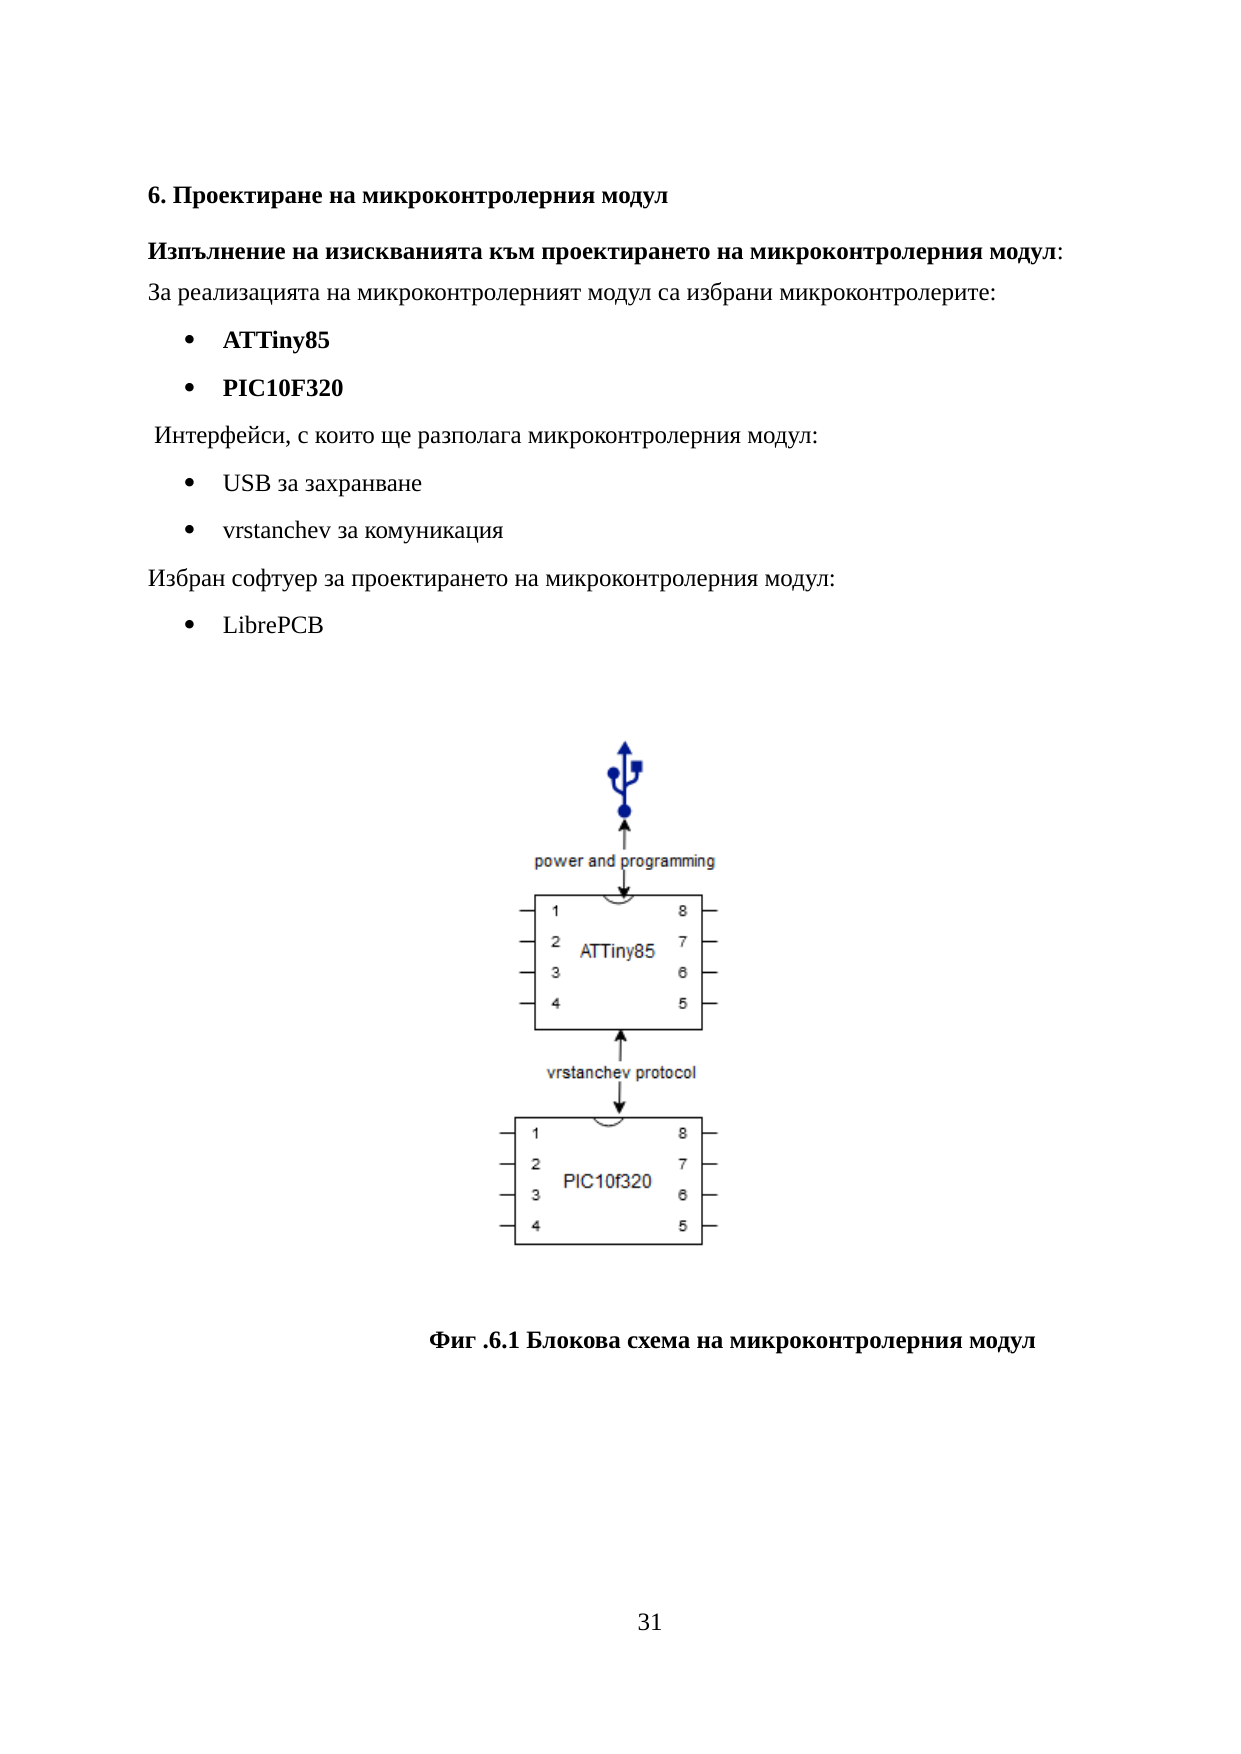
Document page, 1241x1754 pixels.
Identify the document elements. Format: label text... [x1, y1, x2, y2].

text Интерфейси, с които ще разполага микроконтролерния модул: [148, 420, 1152, 449]
list USB за захранване [185, 468, 1152, 497]
picture [484, 731, 749, 1267]
subtitle Изпълнение на изискванията към проектирането на микроконтролерния модул: [148, 236, 1152, 265]
list ATTiny85 [185, 325, 1152, 354]
list PIC10F320 [185, 373, 1152, 401]
subtitle 6. Проектиране на микроконтролерния модул [148, 180, 1152, 209]
text За реализацията на микроконтролерният модул са избрани микроконтролерите: [148, 277, 1152, 306]
list vrstanchev за комуникация [185, 515, 1152, 544]
text Фиг .6.1 Блокова схема на микроконтролерния модул [223, 1325, 1152, 1353]
list LibrePCB [185, 611, 1152, 639]
text Избран софтуер за проектирането на микроконтролерния модул: [148, 563, 1152, 592]
